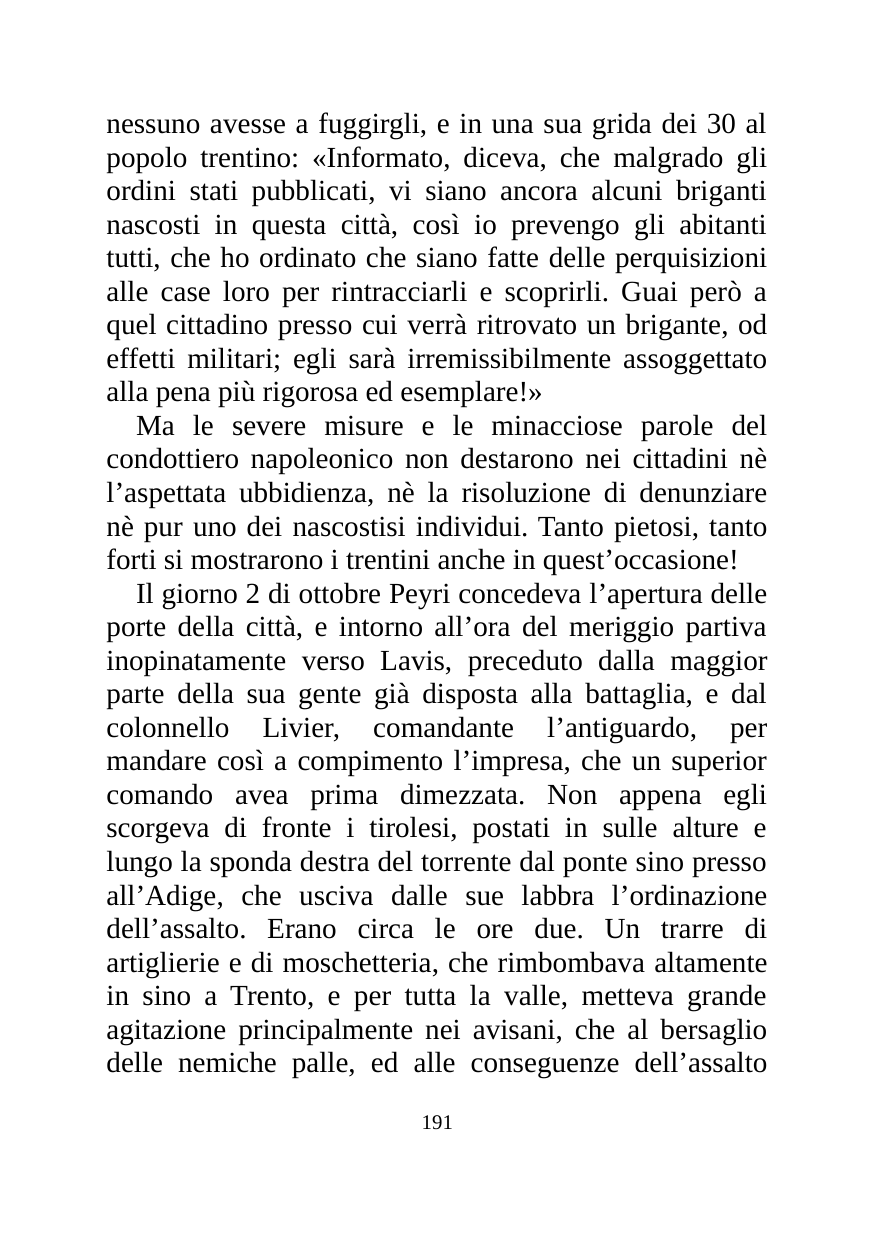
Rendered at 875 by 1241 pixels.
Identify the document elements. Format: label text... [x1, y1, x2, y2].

text Il giorno 2 di ottobre Peyri concedeva l’apertura delle porte della città, e intorno all’ora del meriggio partiva inopinatamente verso Lavis, preceduto dalla maggior parte della sua gente già disposta alla battaglia, e dal colonnello Livier, comandante l’antiguardo, per mandare così a compimento l’impresa, che un superior comando avea prima dimezzata. Non appena egli scorgeva di fronte i tirolesi, postati in sulle alture e lungo la sponda destra del torrente dal ponte sino presso all’Adige, che usciva dalle sue labbra l’ordinazione dell’assalto. Erano circa le ore due. Un trarre di artiglierie e di moschetteria, che rimbombava altamente in sino a Trento, e per tutta la valle, metteva grande agitazione principalmente nei avisani, che al bersaglio delle nemiche palle, ed alle conseguenze dell’assalto [106, 576, 768, 1079]
text nessuno avesse a fuggirgli, e in una sua grida dei 30 al popolo trentino: «Informato, diceva, che malgrado gli ordini stati pubblicati, vi siano ancora alcuni briganti nascosti in questa città, così io prevengo gli abitanti tutti, che ho ordinato che siano fatte delle perquisizioni alle case loro per rintracciarli e scoprirli. Guai però a quel cittadino presso cui verrà ritrovato un brigante, od effetti militari; egli sarà irremissibilmente assoggettato alla pena più rigorosa ed esemplare!» [106, 106, 768, 408]
text Ma le severe misure e le minacciose parole del condottiero napoleonico non destarono nei cittadini nè l’aspettata ubbidienza, nè la risoluzione di denunziare nè pur uno dei nascostisi individui. Tanto pietosi, tanto forti si mostrarono i trentini anche in quest’occasione! [106, 408, 768, 576]
